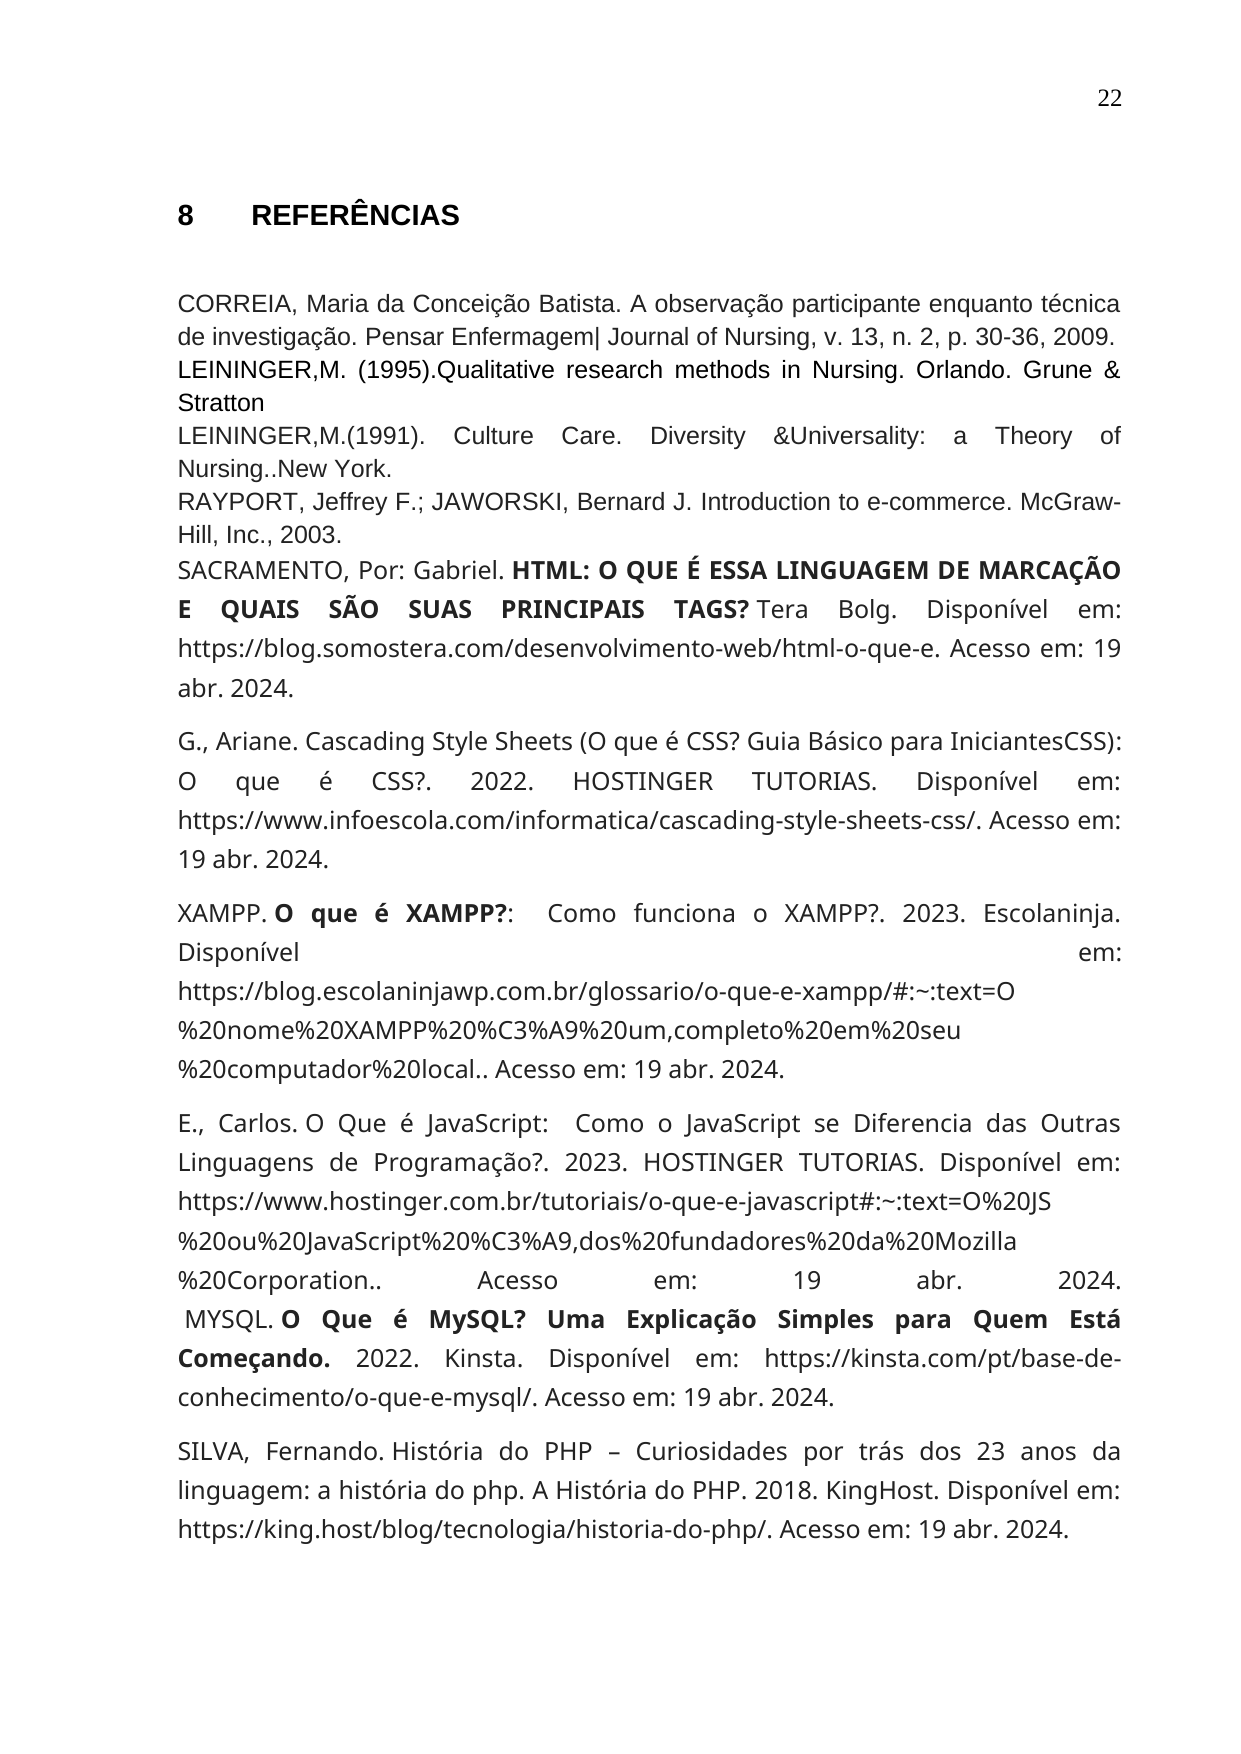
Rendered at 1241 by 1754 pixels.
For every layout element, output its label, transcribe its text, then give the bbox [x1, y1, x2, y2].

text SILVA, Fernando. História do PHP – Curiosidades por trás dos 23 anos da linguagem: a história do php. A História do PHP. 2018. KingHost. Disponível em: https://king.host/blog/tecnologia/historia-do-php/. Acesso em: 19 abr. 2024. [177, 1434, 1122, 1546]
text E., Carlos. O Que é JavaScript: Como o JavaScript se Diferencia das Outras Linguagens de Programação?. 2023. HOSTINGER TUTORIAS. Disponível em: https://www.hostinger.com.br/tutoriais/o-que-e-javascript#:~:text=O%20JS%20ou%20JavaScript%20%C3%A9,dos%20fundadores%20da%20Mozilla%20Corporation.. Acesso em: 19 abr. 2024. MYSQL. O Que é MySQL? Uma Explicação Simples para Quem Está Começando. 2022. Kinsta. Disponível em: https://kinsta.com/pt/base-de-conhecimento/o-que-e-mysql/. Acesso em: 19 abr. 2024. [177, 1106, 1122, 1414]
text LEININGER,M. (1995).Qualitative research methods in Nursing. Orlando. Grune & Stratton [177, 355, 1122, 416]
text G., Ariane. Cascading Style Sheets (O que é CSS? Guia Básico para IniciantesCSS): O que é CSS?. 2022. HOSTINGER TUTORIAS. Disponível em: https://www.infoescola.com/informatica/cascading-style-sheets-css/. Acesso em: 19 abr. 2024. [177, 724, 1122, 876]
subtitle REFERÊNCIAS [177, 198, 1122, 231]
text LEININGER,M.(1991). Culture Care. Diversity &Universality: a Theory of Nursing..New York. [177, 421, 1122, 482]
text SACRAMENTO, Por: Gabriel. HTML: O QUE É ESSA LINGUAGEM DE MARCAÇÃO E QUAIS SÃO SUAS PRINCIPAIS TAGS? Tera Bolg. Disponível em: https://blog.somostera.com/desenvolvimento-web/html-o-que-e. Acesso em: 19 abr. 2024. [177, 553, 1122, 704]
text XAMPP. O que é XAMPP?: Como funciona o XAMPP?. 2023. Escolaninja. Disponível em: https://blog.escolaninjawp.com.br/glossario/o-que-e-xampp/#:~:text=O%20nome%20XAMPP%20%C3%A9%20um,completo%20em%20seu%20computador%20local.. Acesso em: 19 abr. 2024. [177, 895, 1122, 1086]
text RAYPORT, Jeffrey F.; JAWORSKI, Bernard J. Introduction to e-commerce. McGraw-Hill, Inc., 2003. [177, 487, 1122, 548]
text CORREIA, Maria da Conceição Batista. A observação participante enquanto técnica de investigação. Pensar Enfermagem| Journal of Nursing, v. 13, n. 2, p. 30-36, 2009. [177, 289, 1122, 350]
